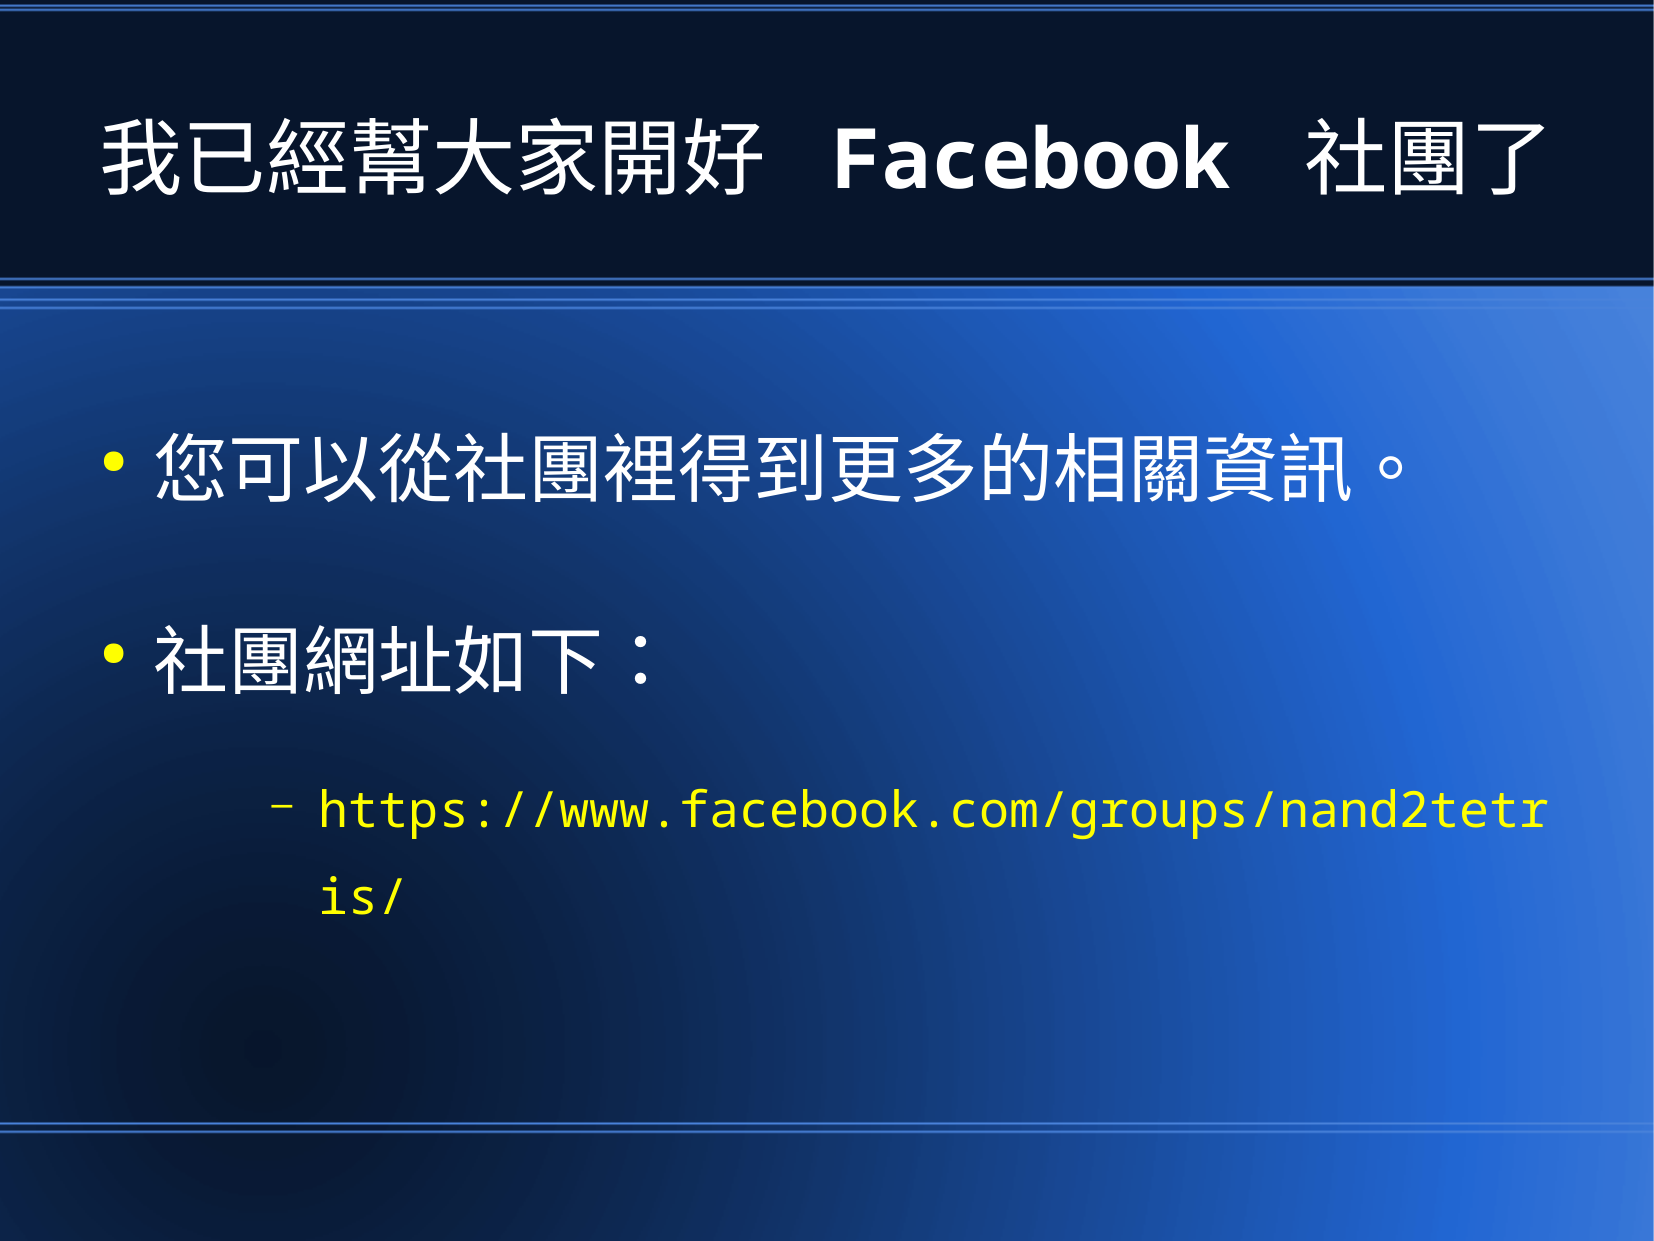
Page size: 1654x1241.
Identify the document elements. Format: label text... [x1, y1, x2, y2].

title 我已經幫大家開好 Facebook 社團了 [82, 49, 1571, 257]
list 您可以從社團裡得到更多的相關資訊。 社團網址如下： https://www.facebook.com/groups/nand2tetris/ [82, 355, 1571, 1241]
picture [0, 0, 1654, 1241]
